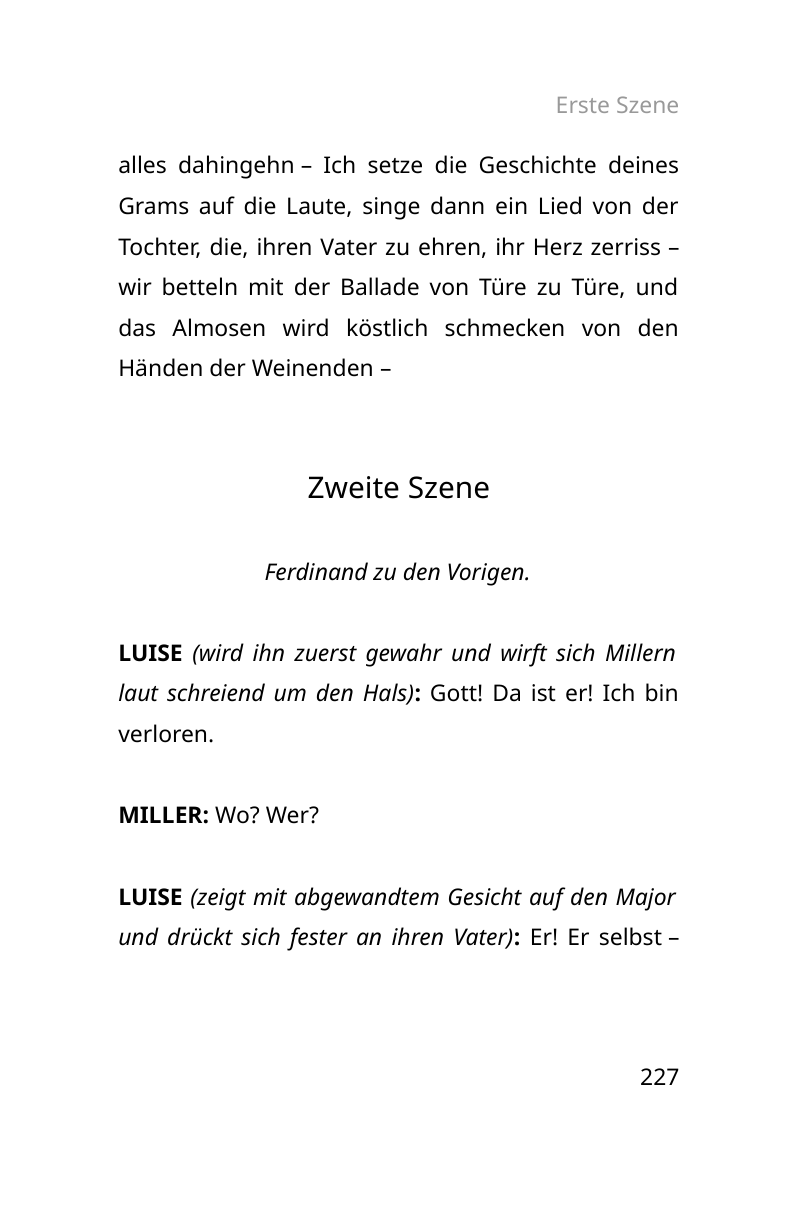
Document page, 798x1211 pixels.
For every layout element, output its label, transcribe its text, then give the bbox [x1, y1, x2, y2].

text LUISE (zeigt mit abgewandtem Gesicht auf den Major und drückt sich fester an ihren Vater): Er! Er selbst – [118, 852, 679, 952]
text MILLER: Wo? Wer? [118, 770, 679, 831]
text LUISE (wird ihn zuerst gewahr und wirft sich Millern laut schreiend um den Hals): Gott! Da ist er! Ich bin verloren. [118, 608, 679, 749]
subtitle Zweite Szene [118, 440, 679, 507]
text Ferdinand zu den Vorigen. [118, 531, 679, 587]
text alles dahingehn – Ich setze die Geschichte deines Grams auf die Laute, singe dann ein Lied von der Tochter, die, ihren Vater zu ehren, ihr Herz zerriss – wir betteln mit der Ballade von Türe zu Türe, und das Almosen wird köstlich schmecken von den Händen der Weinenden – [118, 149, 679, 384]
